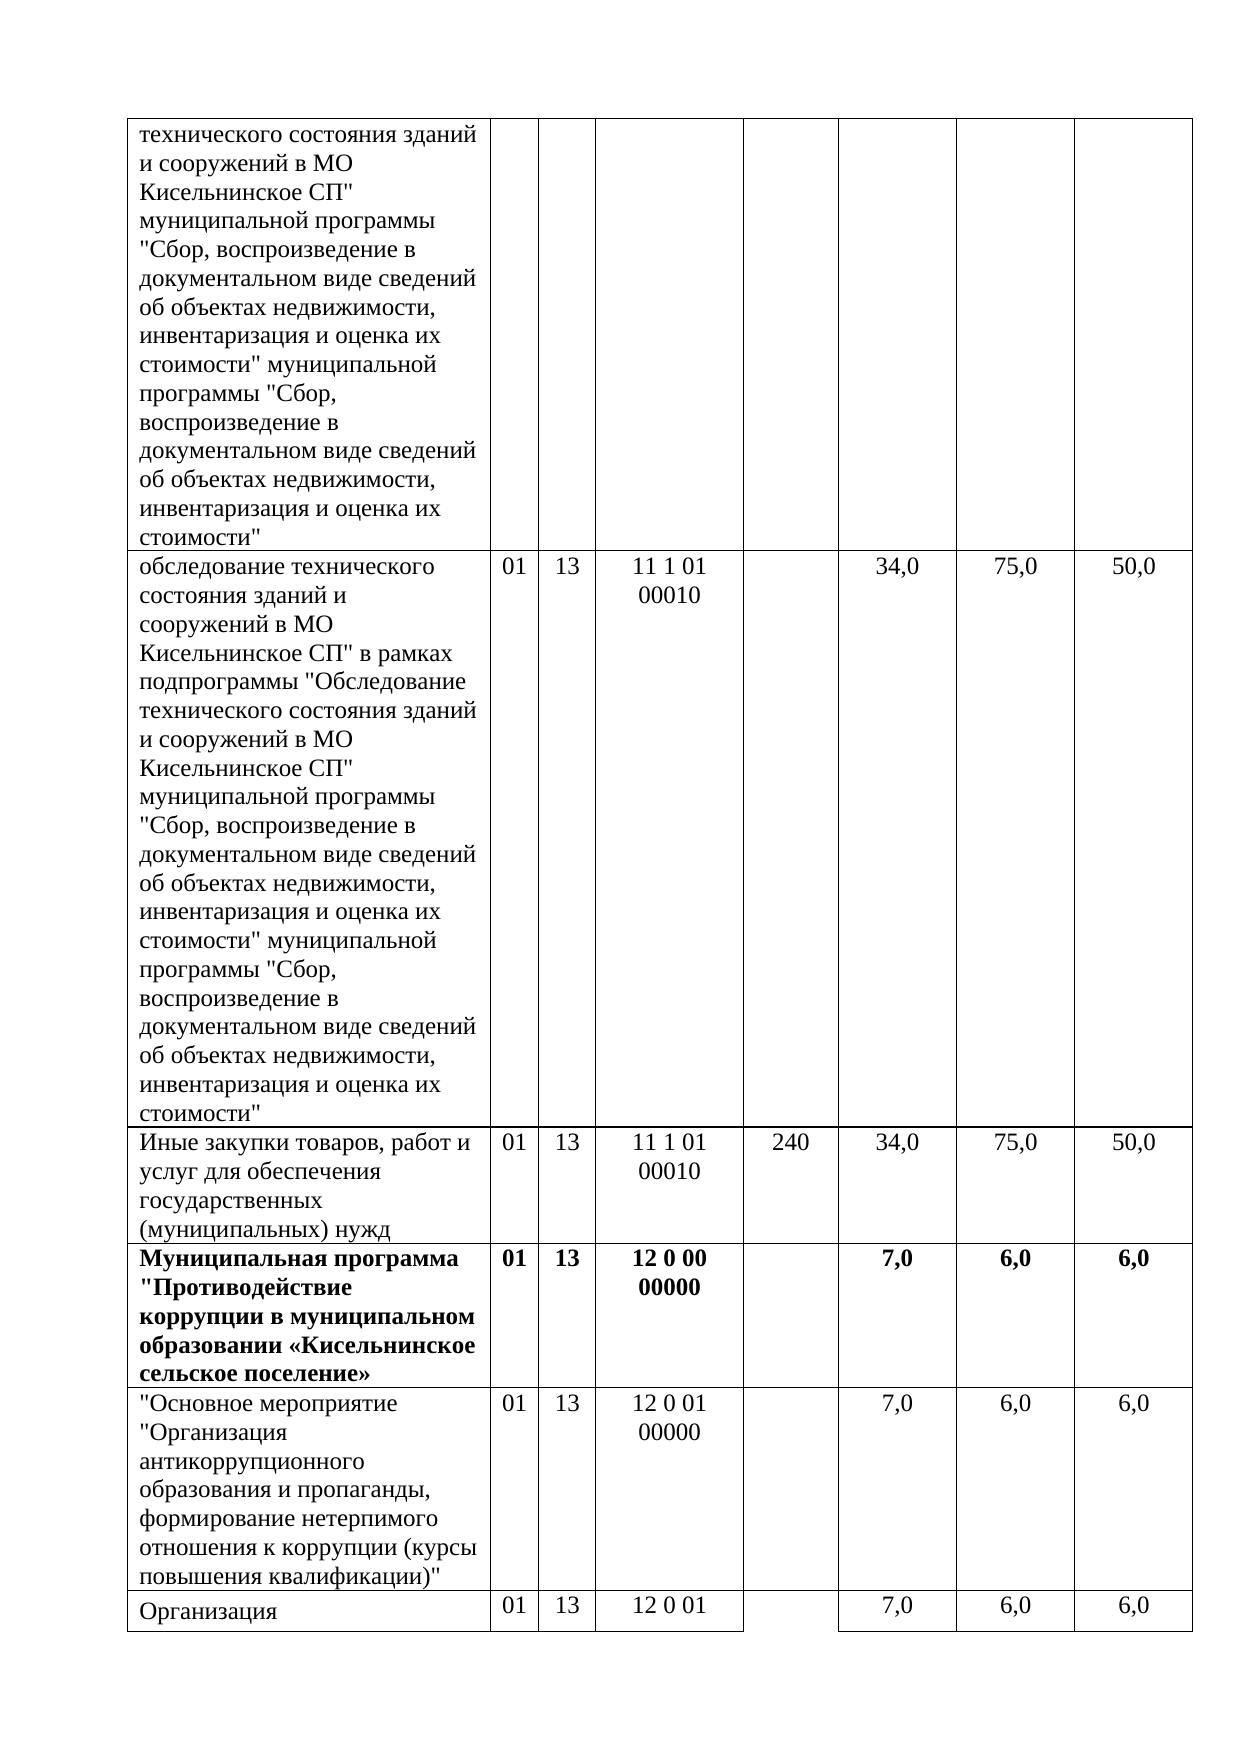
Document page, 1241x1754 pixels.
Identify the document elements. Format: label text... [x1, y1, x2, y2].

table_cell Иные закупки товаров, работ и услуг для обеспечения государственных (муниципальных) нужд [128, 1128, 490, 1242]
table_cell 12 0 01 [596, 1591, 743, 1631]
table_cell [744, 551, 838, 1126]
table_cell 75,0 [957, 1128, 1074, 1242]
table_cell 6,0 [1075, 1591, 1192, 1631]
table_cell 50,0 [1075, 551, 1192, 1126]
table_cell 13 [539, 1388, 595, 1589]
table_cell 75,0 [957, 551, 1074, 1126]
table_cell "Основное мероприятие "Организация антикоррупционного образования и пропаганды, формирование нетерпимого отношения к коррупции (курсы повышения квалификации)" [128, 1388, 490, 1589]
table_cell 12 0 01 00000 [596, 1388, 743, 1589]
table_cell 7,0 [839, 1244, 956, 1387]
table_cell Организация [128, 1591, 490, 1631]
table_cell 01 [491, 1388, 538, 1589]
table_cell 6,0 [957, 1388, 1074, 1589]
table_cell 13 [539, 1244, 595, 1387]
table_cell 6,0 [1075, 1244, 1192, 1387]
table_cell обследование технического состояния зданий и сооружений в МО Кисельнинское СП" в рамках подпрограммы "Обследование технического состояния зданий и сооружений в МО Кисельнинское СП" муниципальной программы "Сбор, воспроизведение в документальном виде сведений об объектах недвижимости, инвентаризация и оценка их стоимости" муниципальной программы "Сбор, воспроизведение в документальном виде сведений об объектах недвижимости, инвентаризация и оценка их стоимости" [128, 551, 490, 1126]
table_cell 6,0 [1075, 1388, 1192, 1589]
table_cell технического состояния зданий и сооружений в МО Кисельнинское СП" муниципальной программы "Сбор, воспроизведение в документальном виде сведений об объектах недвижимости, инвентаризация и оценка их стоимости" муниципальной программы "Сбор, воспроизведение в документальном виде сведений об объектах недвижимости, инвентаризация и оценка их стоимости" [128, 119, 490, 550]
table_cell 01 [491, 1591, 538, 1631]
table_cell [491, 119, 538, 550]
table_cell [744, 1388, 838, 1589]
table_cell 6,0 [957, 1591, 1074, 1631]
table_cell 12 0 00 00000 [596, 1244, 743, 1387]
table_cell 7,0 [839, 1591, 956, 1631]
table_cell [744, 119, 838, 550]
table_cell 11 1 01 00010 [596, 551, 743, 1126]
table_cell 01 [491, 1128, 538, 1242]
table_cell [957, 119, 1074, 550]
table_cell [1075, 119, 1192, 550]
table_cell 11 1 01 00010 [596, 1128, 743, 1242]
table_cell 34,0 [839, 1128, 956, 1242]
table_cell [744, 1244, 838, 1387]
table_cell 01 [491, 551, 538, 1126]
table_cell [596, 119, 743, 550]
table_cell 240 [744, 1128, 838, 1242]
table_cell 50,0 [1075, 1128, 1192, 1242]
table_cell 13 [539, 551, 595, 1126]
table_cell 7,0 [839, 1388, 956, 1589]
table_cell [744, 1591, 838, 1631]
table_cell 13 [539, 1128, 595, 1242]
table_cell [539, 119, 595, 550]
table_cell 6,0 [957, 1244, 1074, 1387]
table_cell [839, 119, 956, 550]
table_cell 34,0 [839, 551, 956, 1126]
table_cell 01 [491, 1244, 538, 1387]
table_cell Муниципальная программа "Противодействие коррупции в муниципальном образовании «Кисельнинское сельское поселение» [128, 1244, 490, 1387]
table_cell 13 [539, 1591, 595, 1631]
